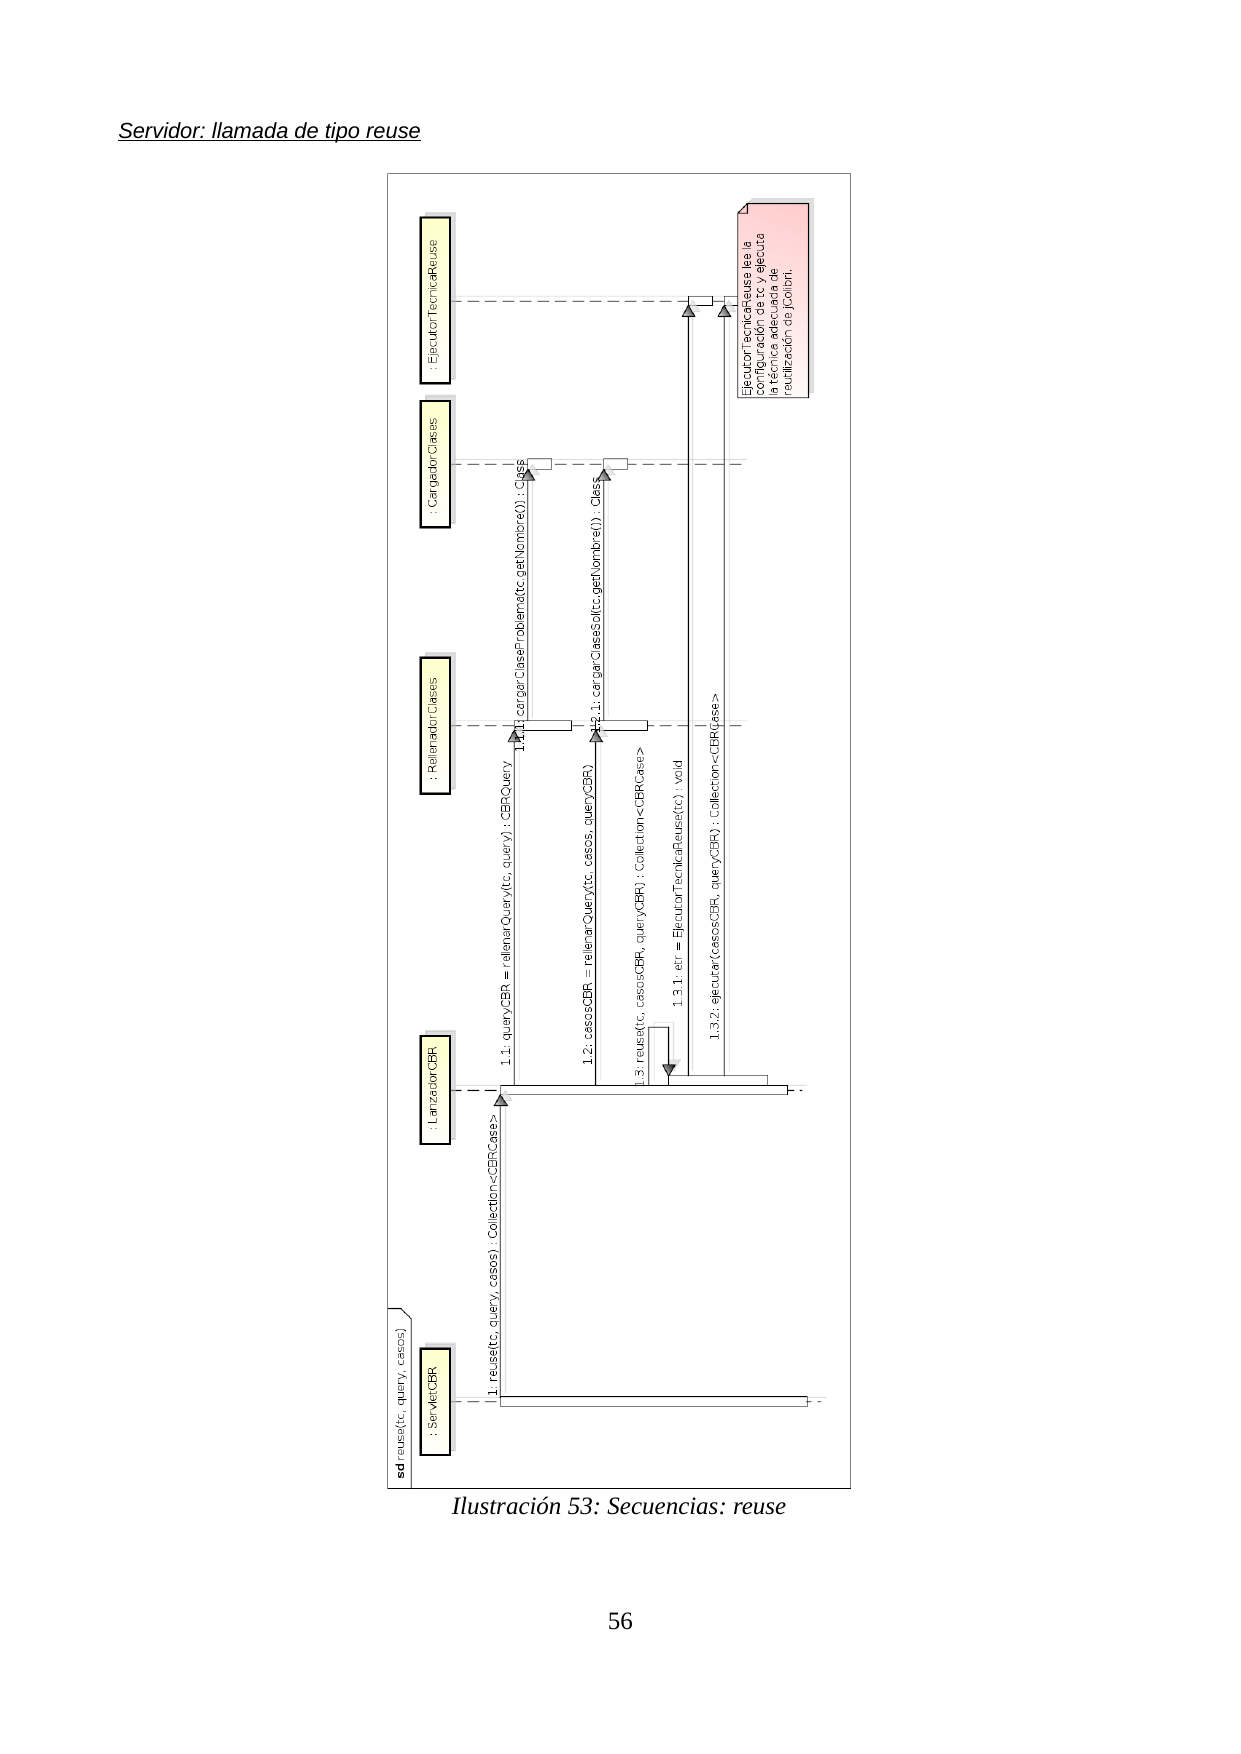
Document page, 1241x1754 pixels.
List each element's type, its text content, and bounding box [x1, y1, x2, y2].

subtitle Servidor: llamada de tipo reuse [118, 118, 1122, 143]
text Ilustración 53: Secuencias: reuse [385, 1492, 855, 1520]
picture [385, 168, 855, 1492]
